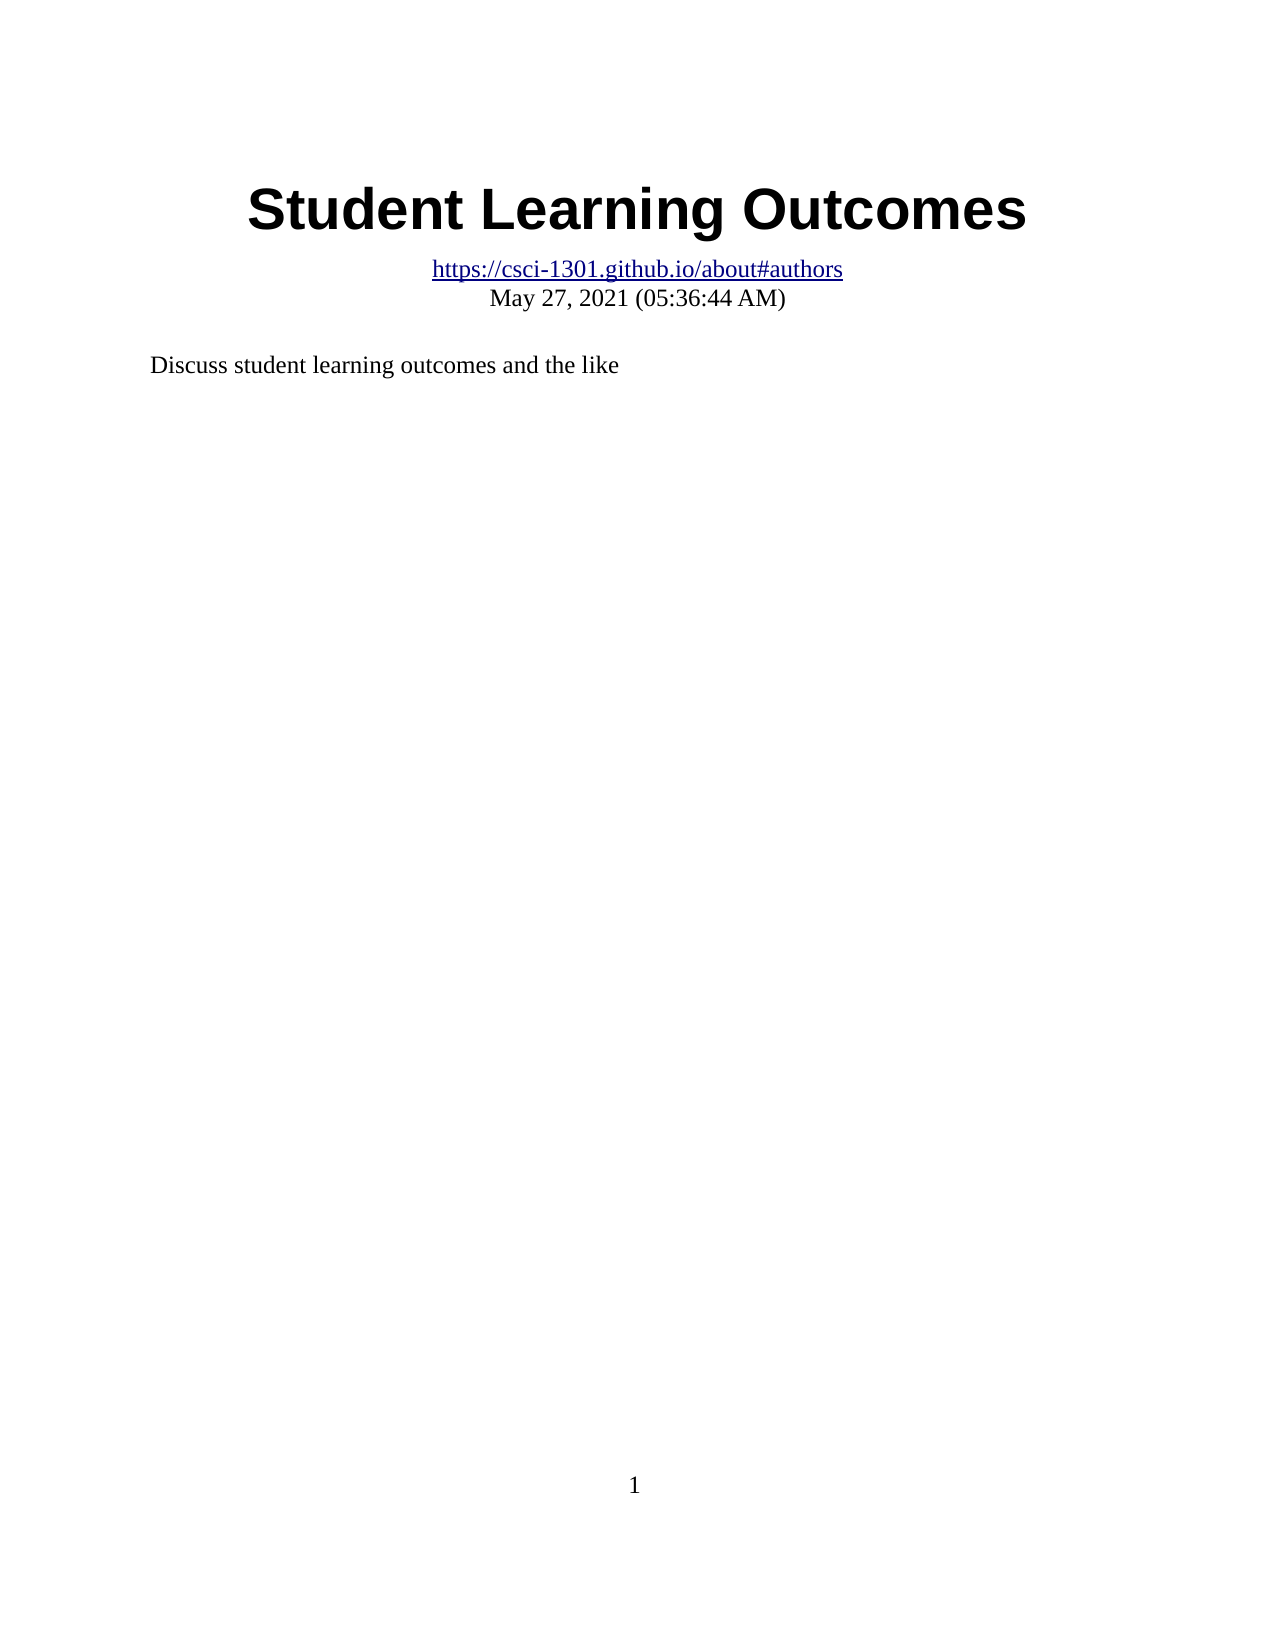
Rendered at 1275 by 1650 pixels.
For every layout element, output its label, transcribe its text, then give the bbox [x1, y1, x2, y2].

title Student Learning Outcomes [150, 175, 1125, 242]
text https://csci-1301.github.io/about#authors [150, 254, 1125, 283]
text May 27, 2021 (05:36:44 AM) [150, 283, 1125, 312]
text Discuss student learning outcomes and the like [150, 350, 1125, 378]
